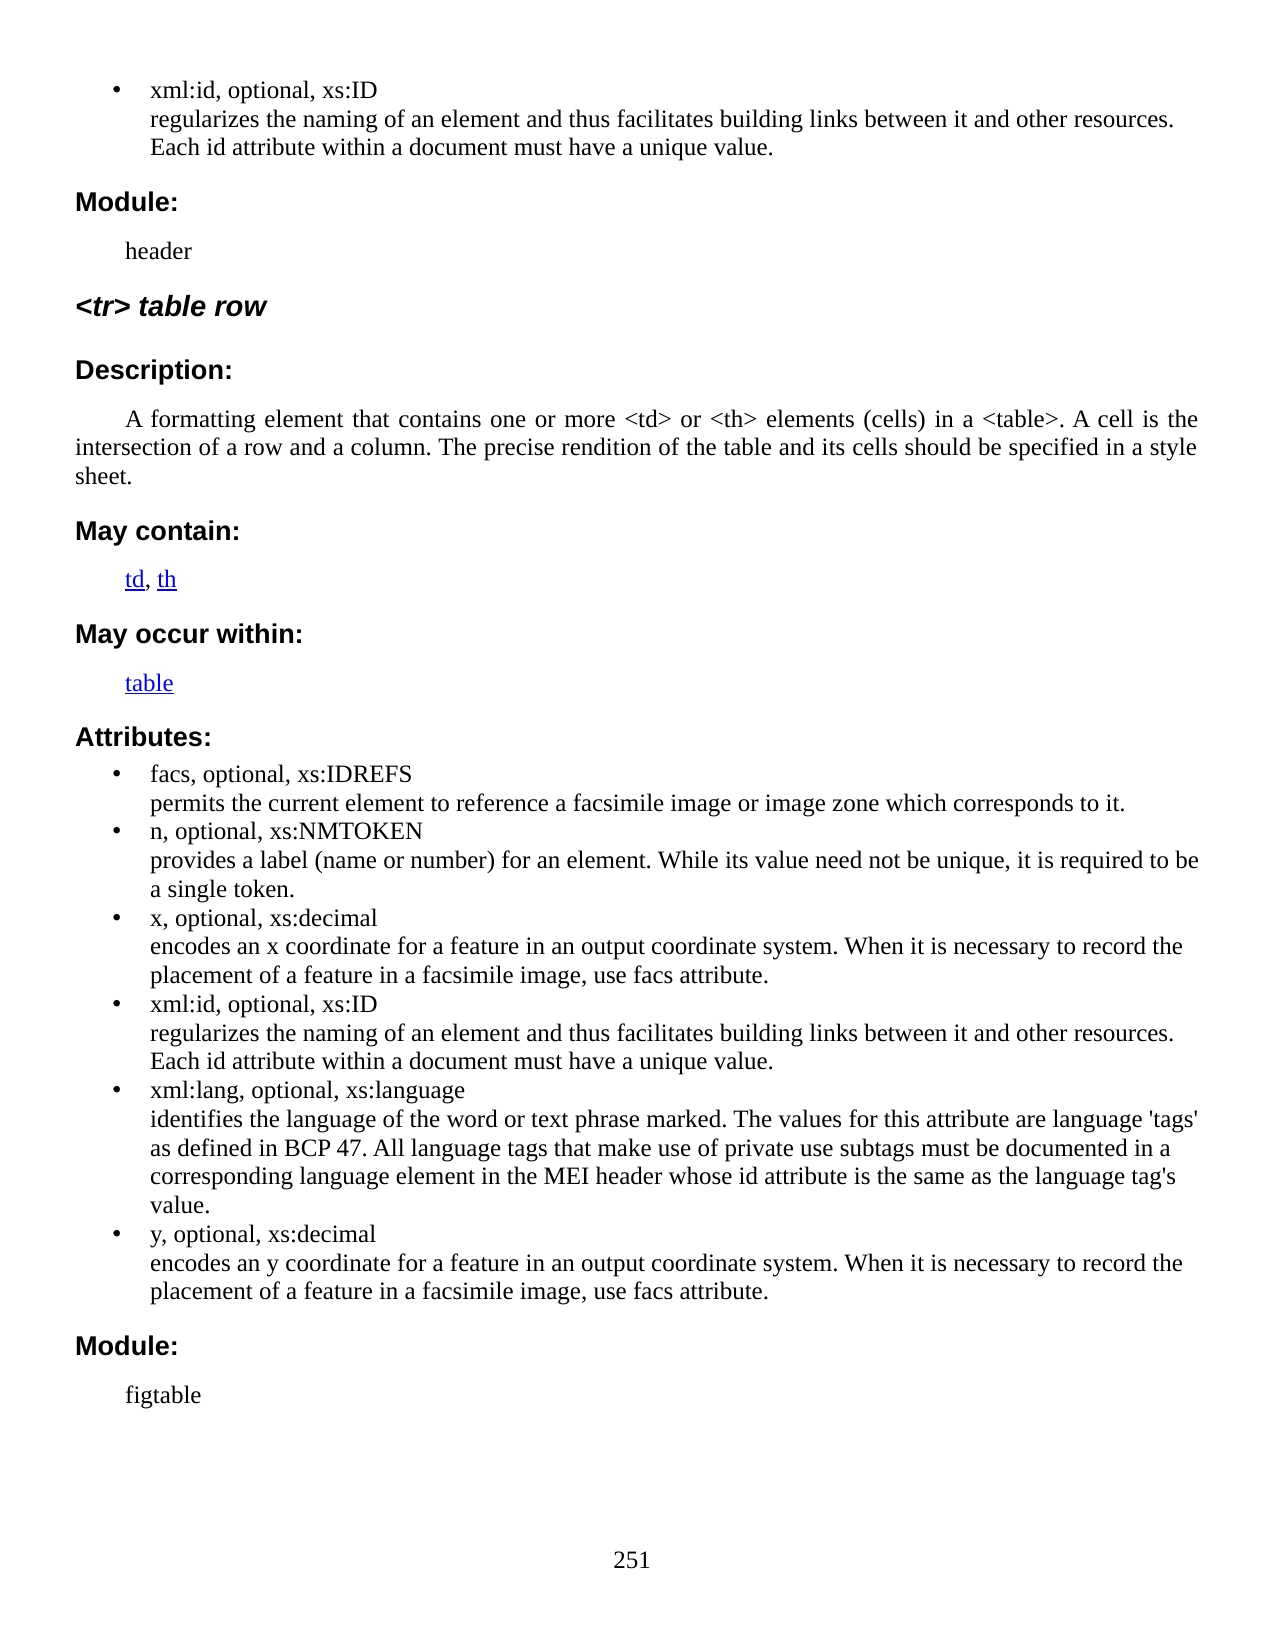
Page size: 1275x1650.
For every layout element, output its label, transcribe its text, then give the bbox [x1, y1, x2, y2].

list x, optional, xs:decimal encodes an x coordinate for a feature in an output coordinate system. When it is necessary to record the placement of a feature in a facsimile image, use facs attribute. [112, 903, 1200, 989]
subtitle Description: [75, 354, 1200, 386]
list xml:id, optional, xs:ID regularizes the naming of an element and thus facilitates building links between it and other resources. Each id attribute within a document must have a unique value. [112, 75, 1200, 161]
list xml:lang, optional, xs:language identifies the language of the word or text phrase marked. The values for this attribute are language 'tags' as defined in BCP 47. All language tags that make use of private use subtags must be documented in a corresponding language element in the MEI header whose id attribute is the same as the language tag's value. [112, 1075, 1200, 1219]
subtitle <tr> table row [75, 289, 1200, 323]
subtitle Attributes: [75, 721, 1200, 753]
subtitle Module: [75, 186, 1200, 217]
list y, optional, xs:decimal encodes an y coordinate for a feature in an output coordinate system. When it is necessary to record the placement of a feature in a facsimile image, use facs attribute. [112, 1219, 1200, 1305]
subtitle May contain: [75, 515, 1200, 546]
subtitle Module: [75, 1330, 1200, 1361]
text figtable [75, 1380, 1200, 1408]
list xml:id, optional, xs:ID regularizes the naming of an element and thus facilitates building links between it and other resources. Each id attribute within a document must have a unique value. [112, 989, 1200, 1075]
list facs, optional, xs:IDREFS permits the current element to reference a facsimile image or image zone which corresponds to it. [112, 759, 1200, 816]
text header [75, 236, 1200, 264]
text A formatting element that contains one or more <td> or <th> elements (cells) in a <table>. A cell is the intersection of a row and a column. The precise rendition of the table and its cells should be specified in a style sheet. [75, 404, 1200, 490]
text table [75, 668, 1200, 696]
text td, th [75, 564, 1200, 593]
subtitle May occur within: [75, 618, 1200, 649]
list n, optional, xs:NMTOKEN provides a label (name or number) for an element. While its value need not be unique, it is required to be a single token. [112, 816, 1200, 903]
